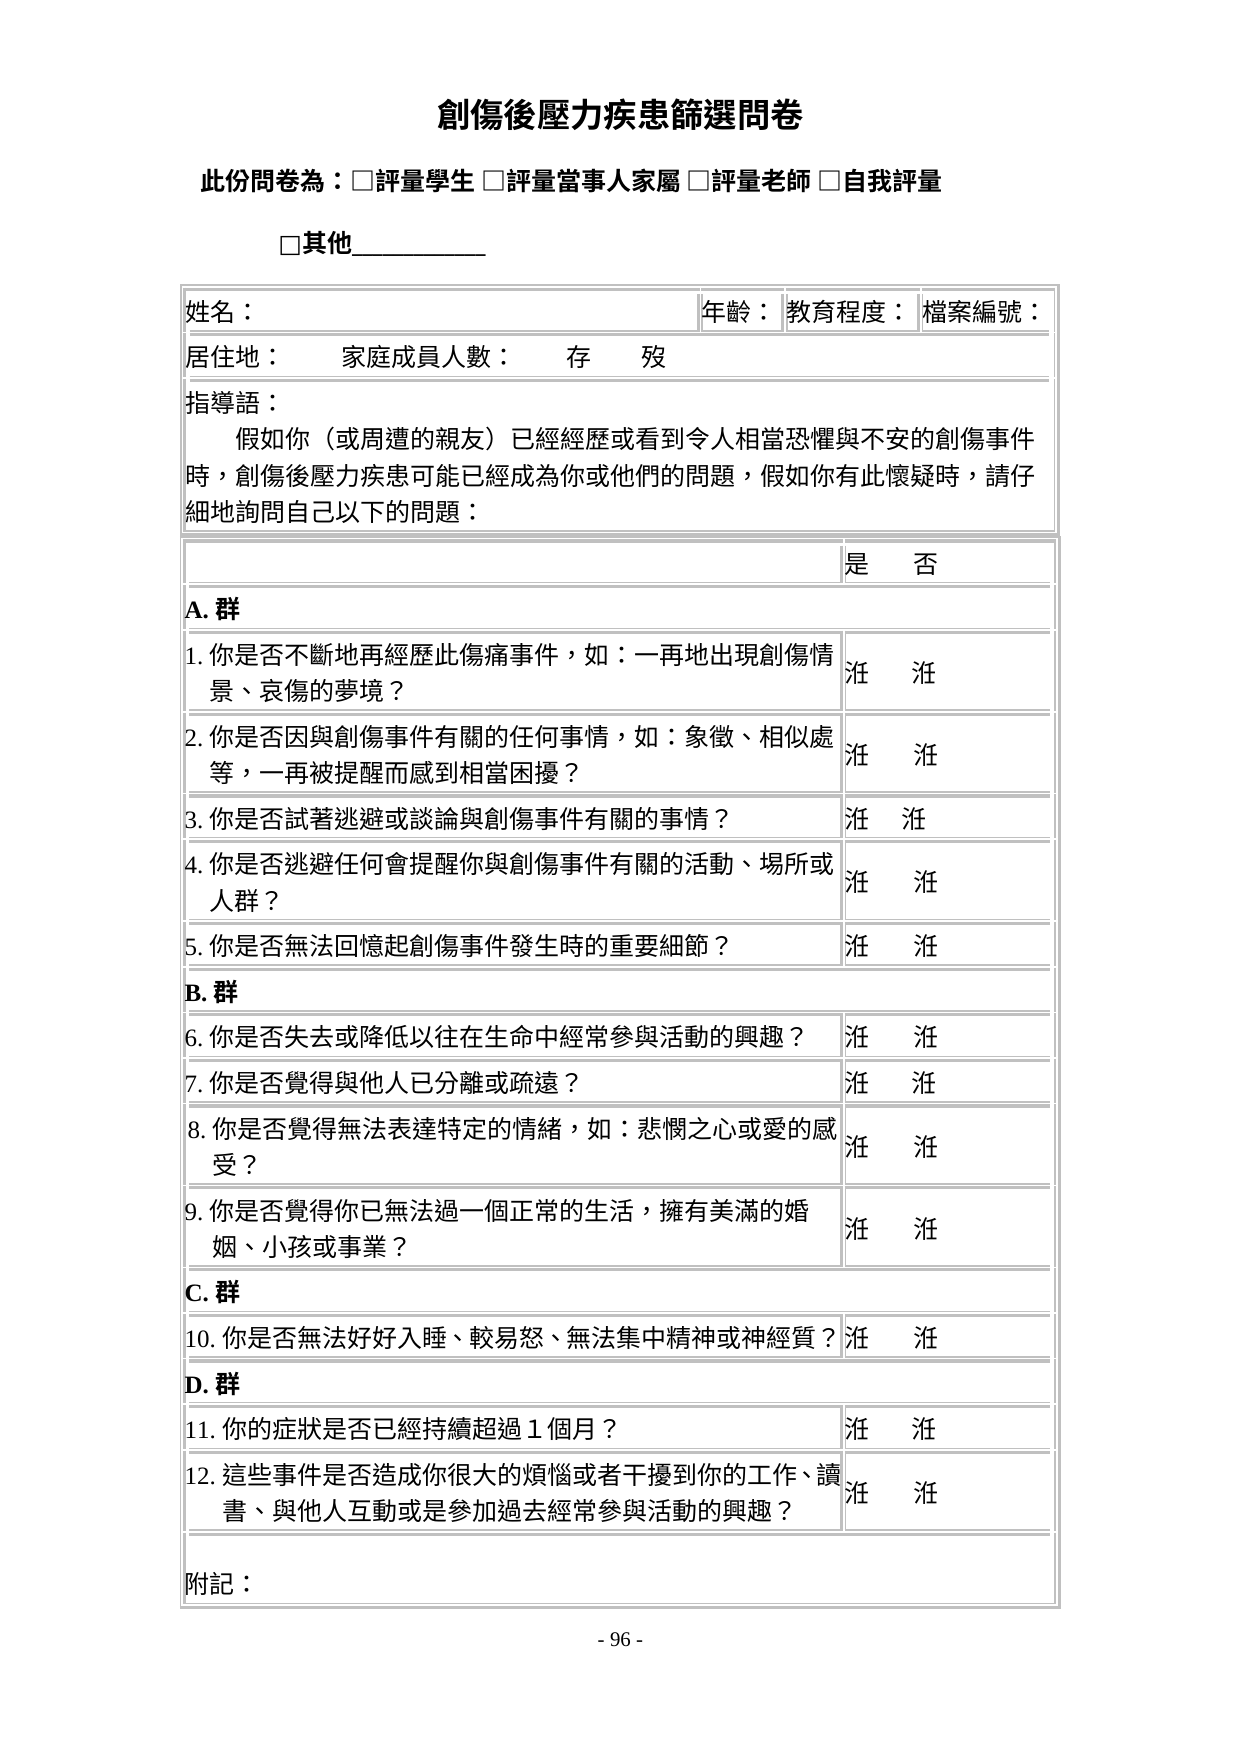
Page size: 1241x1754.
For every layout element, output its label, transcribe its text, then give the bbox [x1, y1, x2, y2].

text □其他_____________ [187, 223, 1053, 259]
table_cell 3. 你是否試著逃避或談論與創傷事件有關的事情？ [183, 791, 843, 837]
table_cell 㳝 㳝 [843, 791, 1057, 837]
table_header [186, 543, 843, 582]
table_cell 㳝 㳝 [843, 628, 1057, 709]
table_cell C. 群 [183, 1265, 1057, 1311]
table_header 姓名： [186, 291, 700, 330]
table_cell 居住地： 家庭成員人數： 存 歿 [183, 330, 1057, 376]
table_cell 12. 這些事件是否造成你很大的煩惱或者干擾到你的工作、讀書、與他人互動或是參加過去經常參與活動的興趣？ [183, 1448, 843, 1529]
table_cell 1. 你是否不斷地再經歷此傷痛事件，如：一再地出現創傷情景、哀傷的夢境？ [183, 628, 843, 709]
table_cell 㳝 㳝 [843, 1010, 1057, 1056]
table_cell D. 群 [183, 1356, 1057, 1402]
table_cell 附記： [183, 1529, 1057, 1603]
text 此份問卷為：□評量學生 □評量當事人家屬 □評量老師 □自我評量 [187, 162, 1053, 198]
table_cell 㳝 㳝 [843, 837, 1057, 919]
table_cell 4. 你是否逃避任何會提醒你與創傷事件有關的活動、埸所或人群？ [183, 837, 843, 919]
table_cell 8. 你是否覺得無法表達特定的情緒，如：悲憫之心或愛的感受？ [183, 1101, 843, 1183]
table_cell 㳝 㳝 [843, 1402, 1057, 1447]
table_cell 2. 你是否因與創傷事件有關的任何事情，如：象徵、相似處等，一再被提醒而感到相當困擾？ [183, 709, 843, 791]
table_cell 㳝 㳝 [843, 919, 1057, 964]
table_cell A. 群 [183, 582, 1057, 627]
table_header 是 否 [843, 538, 1057, 582]
table_header 教育程度： [784, 286, 920, 330]
table_cell 10. 你是否無法好好入睡、較易怒、無法集中精神或神經質？ [183, 1311, 843, 1356]
text 創傷後壓力疾患篩選問卷 [187, 89, 1053, 137]
table_cell B. 群 [183, 964, 1057, 1010]
table_cell 5. 你是否無法回憶起創傷事件發生時的重要細節？ [183, 919, 843, 964]
table_cell 㳝 㳝 [843, 1056, 1057, 1101]
table_header 年齡： [700, 286, 784, 330]
table_cell 指導語： 假如你（或周遭的親友）已經經歷或看到令人相當恐懼與不安的創傷事件時，創傷後壓力疾患可能已經成為你或他們的問題，假如你有此懷疑時，請仔細地詢問自己以下的問題： [183, 376, 1057, 530]
table_cell 㳝 㳝 [843, 1183, 1057, 1265]
table_cell 㳝 㳝 [843, 1311, 1057, 1356]
table_cell 㳝 㳝 [843, 1101, 1057, 1183]
table_cell 6. 你是否失去或降低以往在生命中經常參與活動的興趣？ [183, 1010, 843, 1056]
table_header 檔案編號： [920, 286, 1057, 330]
table_cell 7. 你是否覺得與他人已分離或疏遠？ [183, 1056, 843, 1101]
table_cell 9. 你是否覺得你已無法過一個正常的生活，擁有美滿的婚姻、小孩或事業？ [183, 1183, 843, 1265]
table_cell 11. 你的症狀是否已經持續超過１個月？ [183, 1402, 843, 1447]
table_cell 㳝 㳝 [843, 709, 1057, 791]
table_cell 㳝 㳝 [843, 1448, 1057, 1529]
